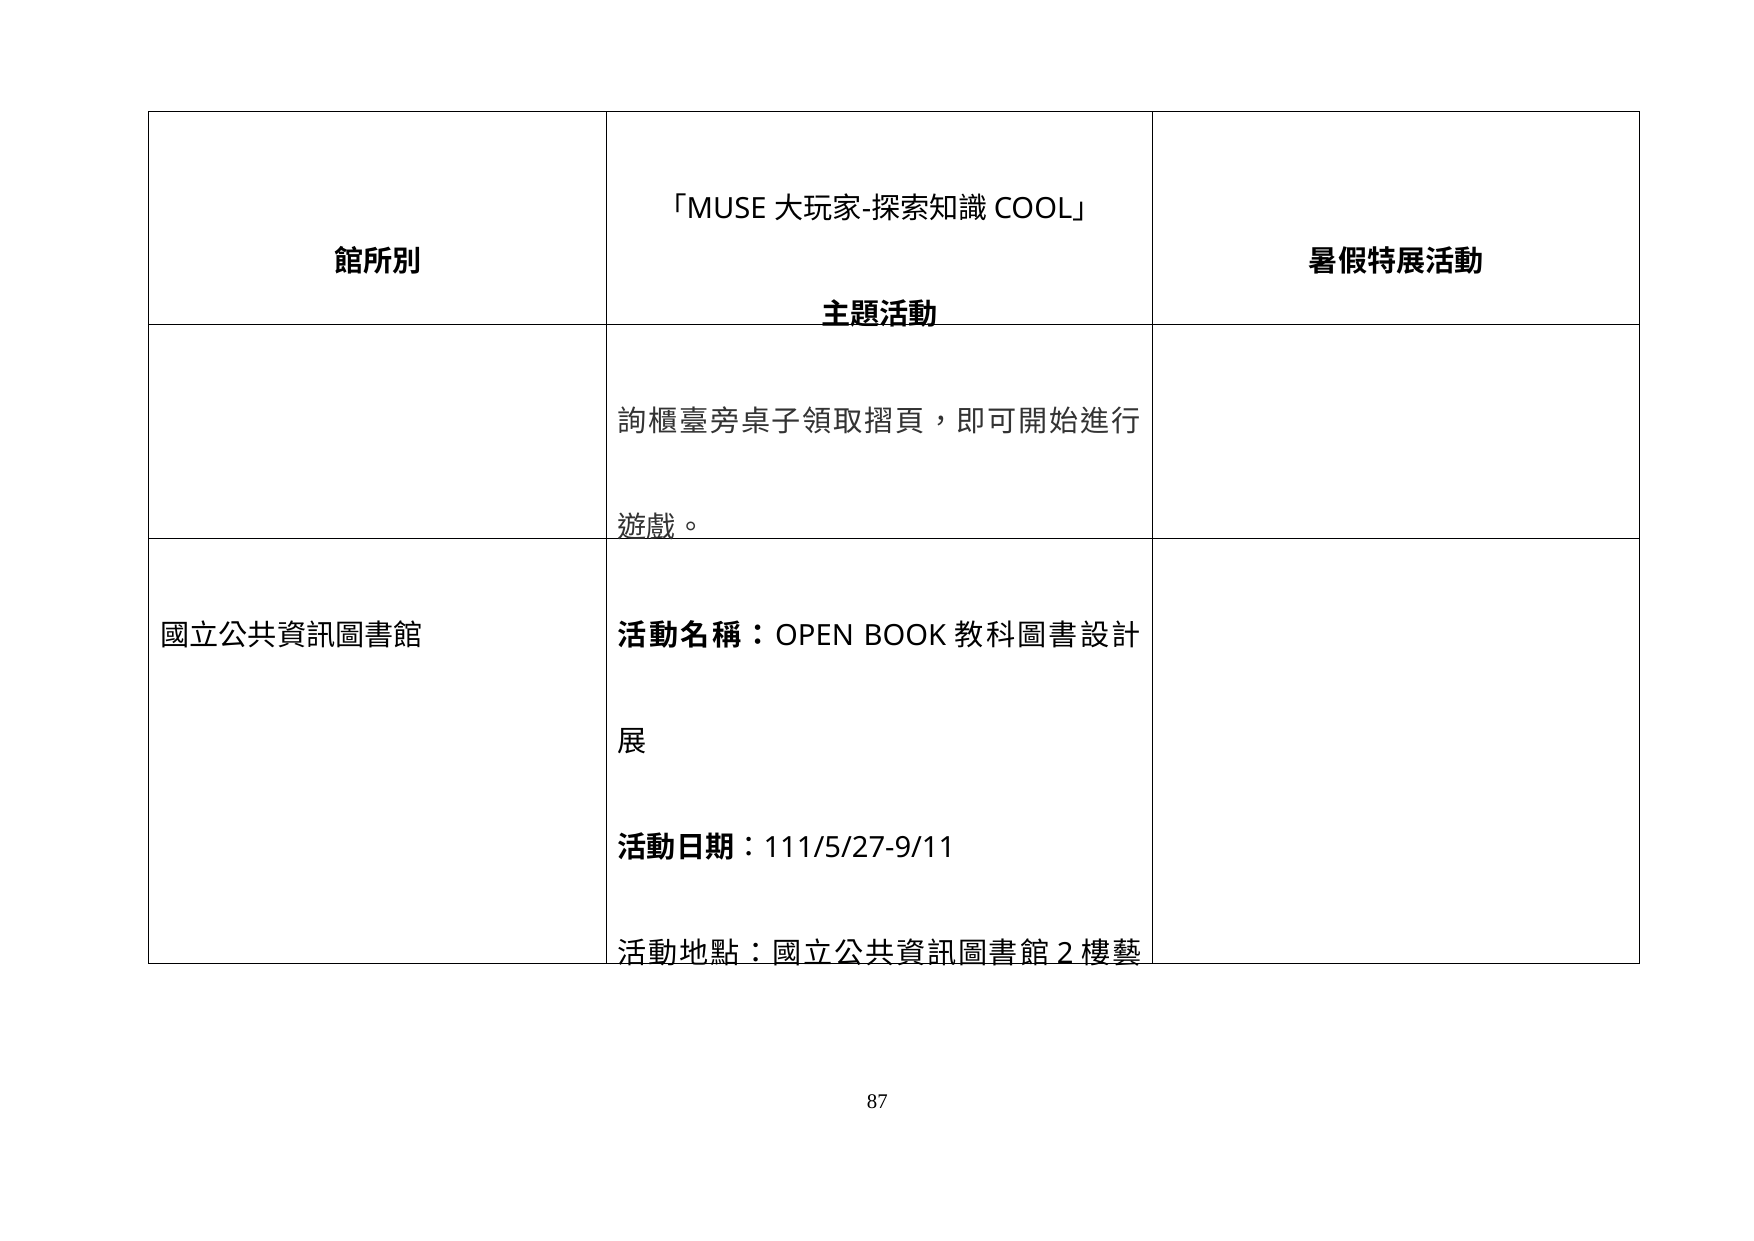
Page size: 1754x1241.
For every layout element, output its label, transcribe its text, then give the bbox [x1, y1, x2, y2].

table_header 暑假特展活動 [1153, 112, 1639, 324]
table_header 館所別 [149, 112, 606, 324]
table_cell 詢櫃臺旁桌子領取摺頁，即可開始進行遊戲。 [607, 325, 1152, 538]
table_cell [1153, 325, 1639, 538]
table_header ｢MUSE 大玩家-探索知識COOL｣ 主題活動 [607, 112, 1152, 324]
table_cell [149, 325, 606, 538]
table_cell 活動名稱：OPEN BOOK教科圖書設計展 活動日期：111/5/27-9/11 活動地點：國立公共資訊圖書館2樓藝 [607, 539, 1152, 963]
table_cell 國立公共資訊圖書館 [149, 539, 606, 963]
table_cell [1153, 539, 1639, 963]
